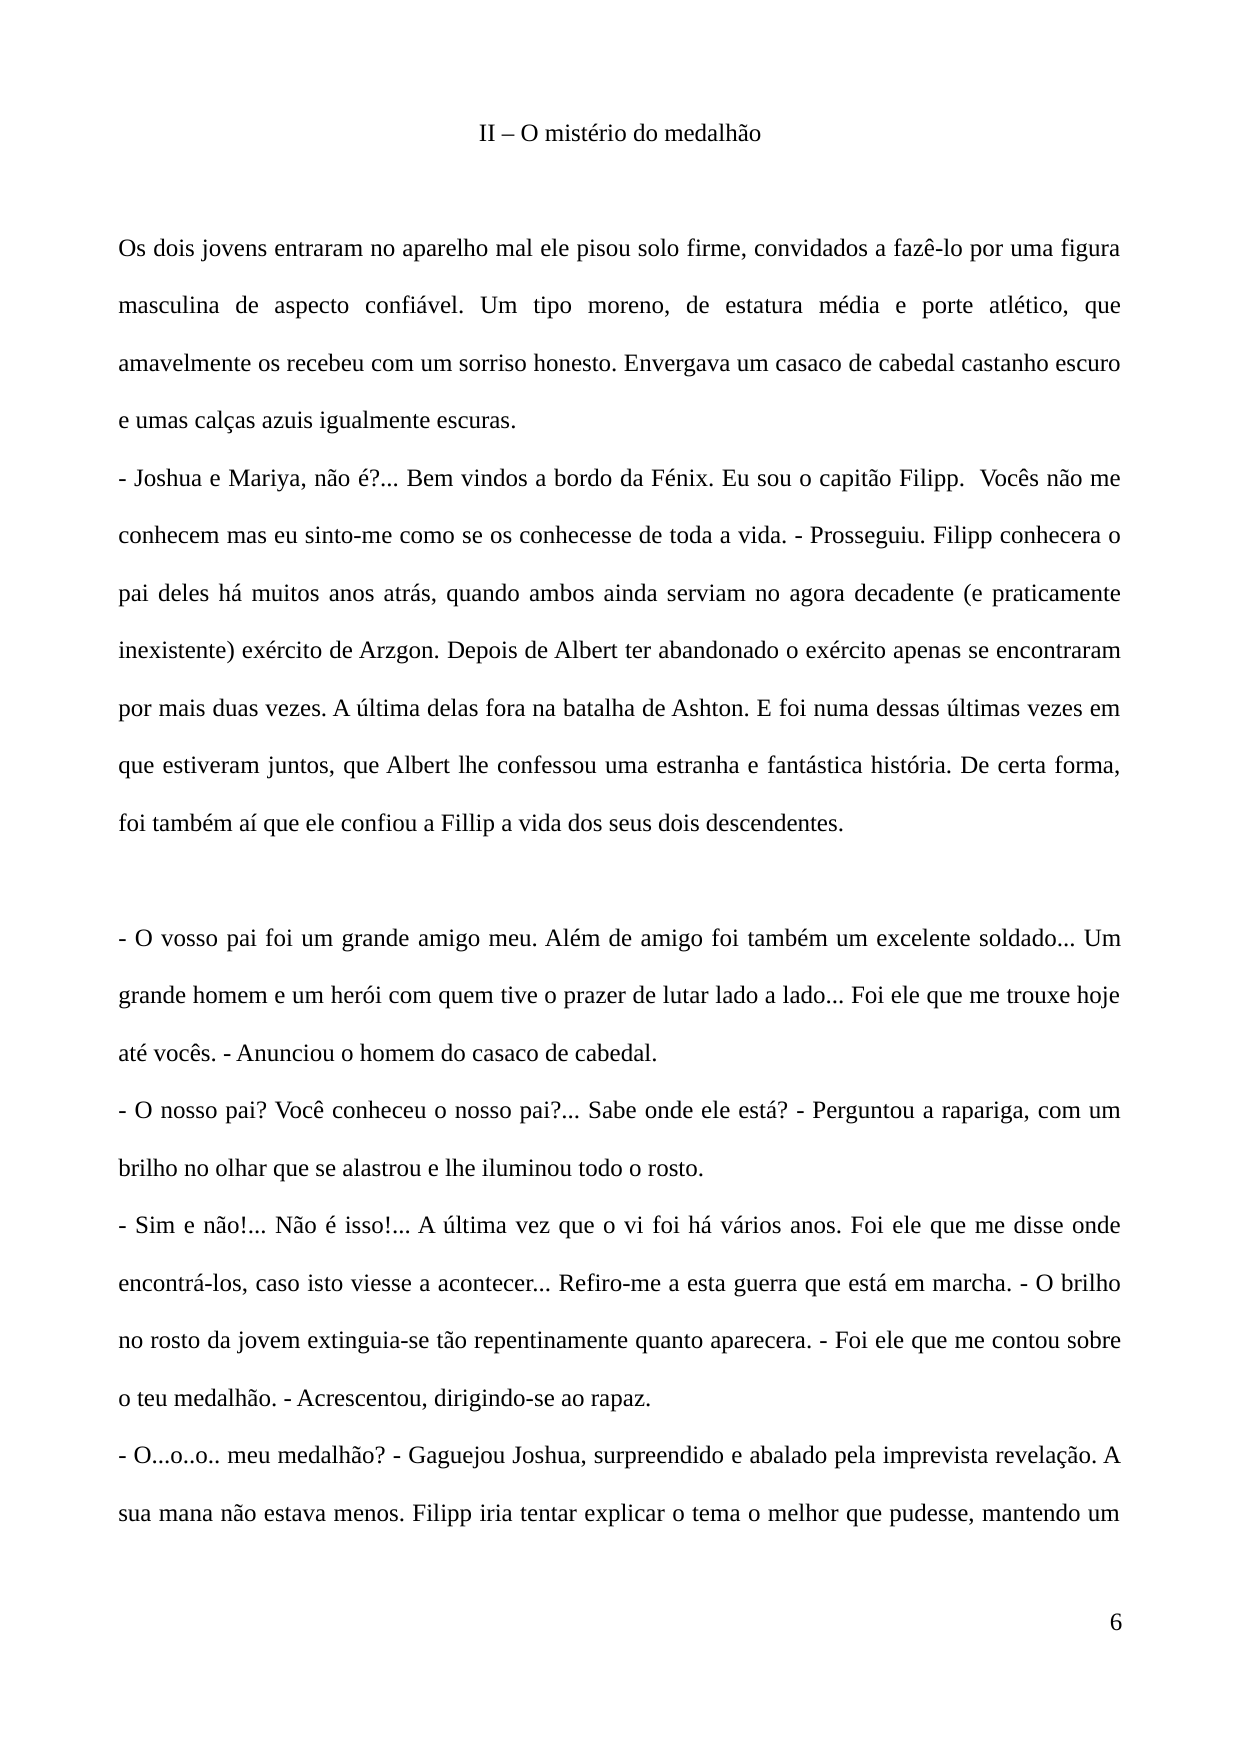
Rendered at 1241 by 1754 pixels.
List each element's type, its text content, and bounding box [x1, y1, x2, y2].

text Os dois jovens entraram no aparelho mal ele pisou solo firme, convidados a fazê-lo por uma figura masculina de aspecto confiável. Um tipo moreno, de estatura média e porte atlético, que amavelmente os recebeu com um sorriso honesto. Envergava um casaco de cabedal castanho escuro e umas calças azuis igualmente escuras. [118, 233, 1122, 434]
text II – O mistério do medalhão [118, 118, 1122, 147]
text - Sim e não!... Não é isso!... A última vez que o vi foi há vários anos. Foi ele que me disse onde encontrá-los, caso isto viesse a acontecer... Refiro-me a esta guerra que está em marcha. - O brilho no rosto da jovem extinguia-se tão repentinamente quanto aparecera. - Foi ele que me contou sobre o teu medalhão. - Acrescentou, dirigindo-se ao rapaz. [118, 1211, 1122, 1412]
text - O vosso pai foi um grande amigo meu. Além de amigo foi também um excelente soldado... Um grande homem e um herói com quem tive o prazer de lutar lado a lado... Foi ele que me trouxe hoje até vocês. - Anunciou o homem do casaco de cabedal. [118, 923, 1122, 1067]
text - Joshua e Mariya, não é?... Bem vindos a bordo da Fénix. Eu sou o capitão Filipp. Vocês não me conhecem mas eu sinto-me como se os conhecesse de toda a vida. - Prosseguiu. Filipp conhecera o pai deles há muitos anos atrás, quando ambos ainda serviam no agora decadente (e praticamente inexistente) exército de Arzgon. Depois de Albert ter abandonado o exército apenas se encontraram por mais duas vezes. A última delas fora na batalha de Ashton. E foi numa dessas últimas vezes em que estiveram juntos, que Albert lhe confessou uma estranha e fantástica história. De certa forma, foi também aí que ele confiou a Fillip a vida dos seus dois descendentes. [118, 463, 1122, 837]
text - O...o..o.. meu medalhão? - Gaguejou Joshua, surpreendido e abalado pela imprevista revelação. A sua mana não estava menos. Filipp iria tentar explicar o tema o melhor que pudesse, mantendo um [118, 1441, 1122, 1527]
text - O nosso pai? Você conheceu o nosso pai?... Sabe onde ele está? - Perguntou a rapariga, com um brilho no olhar que se alastrou e lhe iluminou todo o rosto. [118, 1096, 1122, 1182]
